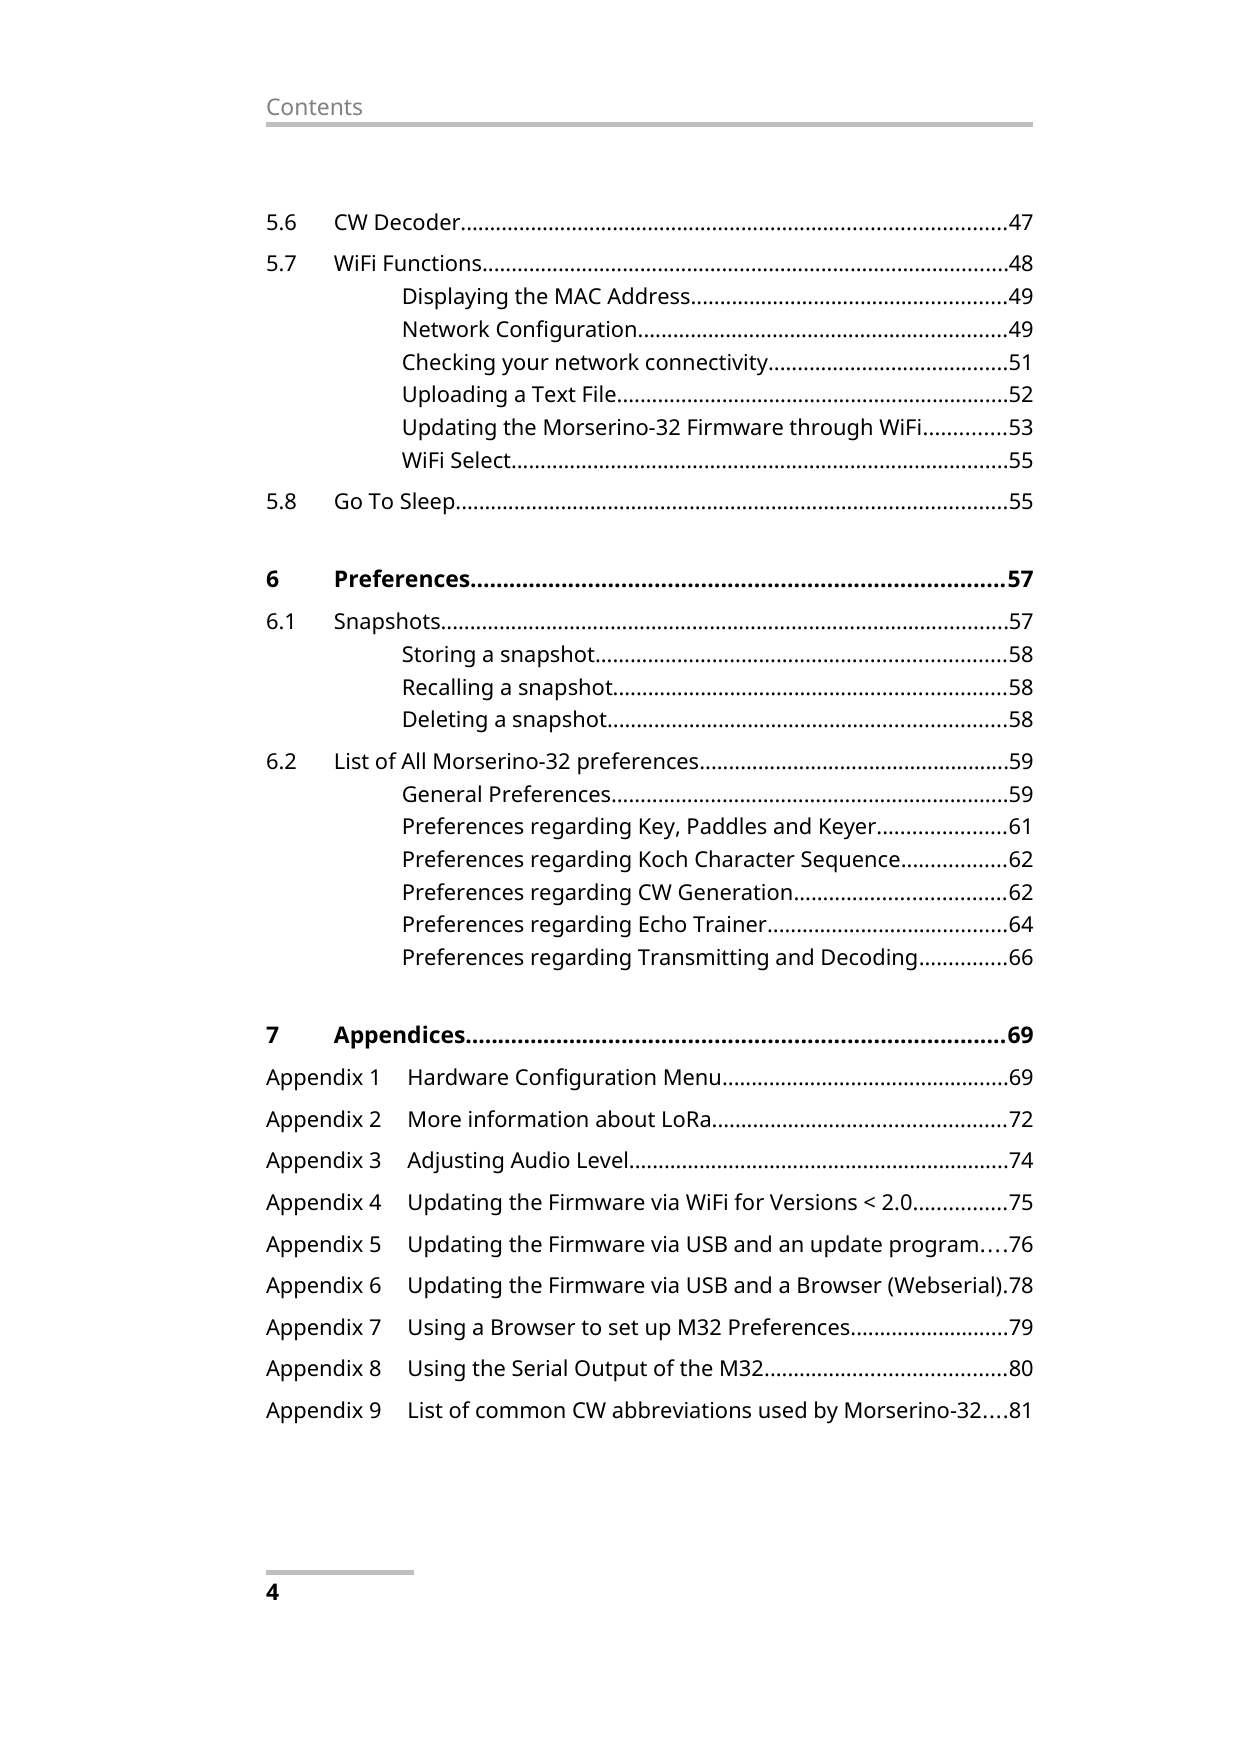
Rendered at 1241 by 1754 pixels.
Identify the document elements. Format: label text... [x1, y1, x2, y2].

text General Preferences 59 [334, 779, 1033, 808]
text Preferences regarding Echo Trainer 64 [334, 909, 1033, 939]
text 6 Preferences 57 [266, 563, 1033, 594]
text Appendix 7 Using a Browser to set up M32 Preferences 79 [266, 1312, 1033, 1341]
text Displaying the MAC Address 49 [334, 281, 1033, 311]
text Preferences regarding Koch Character Sequence 62 [334, 844, 1033, 874]
text 5.7 WiFi Functions 48 [266, 248, 1033, 278]
text Appendix 1 Hardware Configuration Menu 69 [266, 1062, 1033, 1092]
text Appendix 3 Adjusting Audio Level 74 [266, 1145, 1033, 1175]
text 6.2 List of All Morserino-32 preferences 59 [266, 746, 1033, 776]
text Preferences regarding CW Generation 62 [334, 877, 1033, 907]
text Appendix 9 List of common CW abbreviations used by Morserino-32 81 [266, 1395, 1033, 1424]
text Deleting a snapshot 58 [334, 704, 1033, 734]
text Updating the Morserino-32 Firmware through WiFi 53 [334, 412, 1033, 442]
text Appendix 4 Updating the Firmware via WiFi for Versions < 2.0 75 [266, 1187, 1033, 1217]
text Appendix 5 Updating the Firmware via USB and an update program 76 [266, 1228, 1033, 1258]
text Storing a snapshot 58 [334, 639, 1033, 669]
text 6.1 Snapshots 57 [266, 606, 1033, 636]
text WiFi Select 55 [334, 444, 1033, 474]
text Appendix 2 More information about LoRa 72 [266, 1104, 1033, 1134]
text 7 Appendices 69 [266, 1019, 1033, 1051]
text Checking your network connectivity 51 [334, 346, 1033, 376]
text 5.6 CW Decoder 47 [266, 207, 1033, 237]
text Preferences regarding Transmitting and Decoding 66 [334, 942, 1033, 972]
text Uploading a Text File 52 [334, 379, 1033, 409]
text 5.8 Go To Sleep 55 [266, 486, 1033, 516]
text Network Configuration 49 [334, 314, 1033, 343]
text Preferences regarding Key, Paddles and Keyer 61 [334, 811, 1033, 841]
text Appendix 8 Using the Serial Output of the M32 80 [266, 1353, 1033, 1383]
text Appendix 6 Updating the Firmware via USB and a Browser (Webserial) 78 [266, 1270, 1033, 1300]
text Recalling a snapshot 58 [334, 672, 1033, 701]
